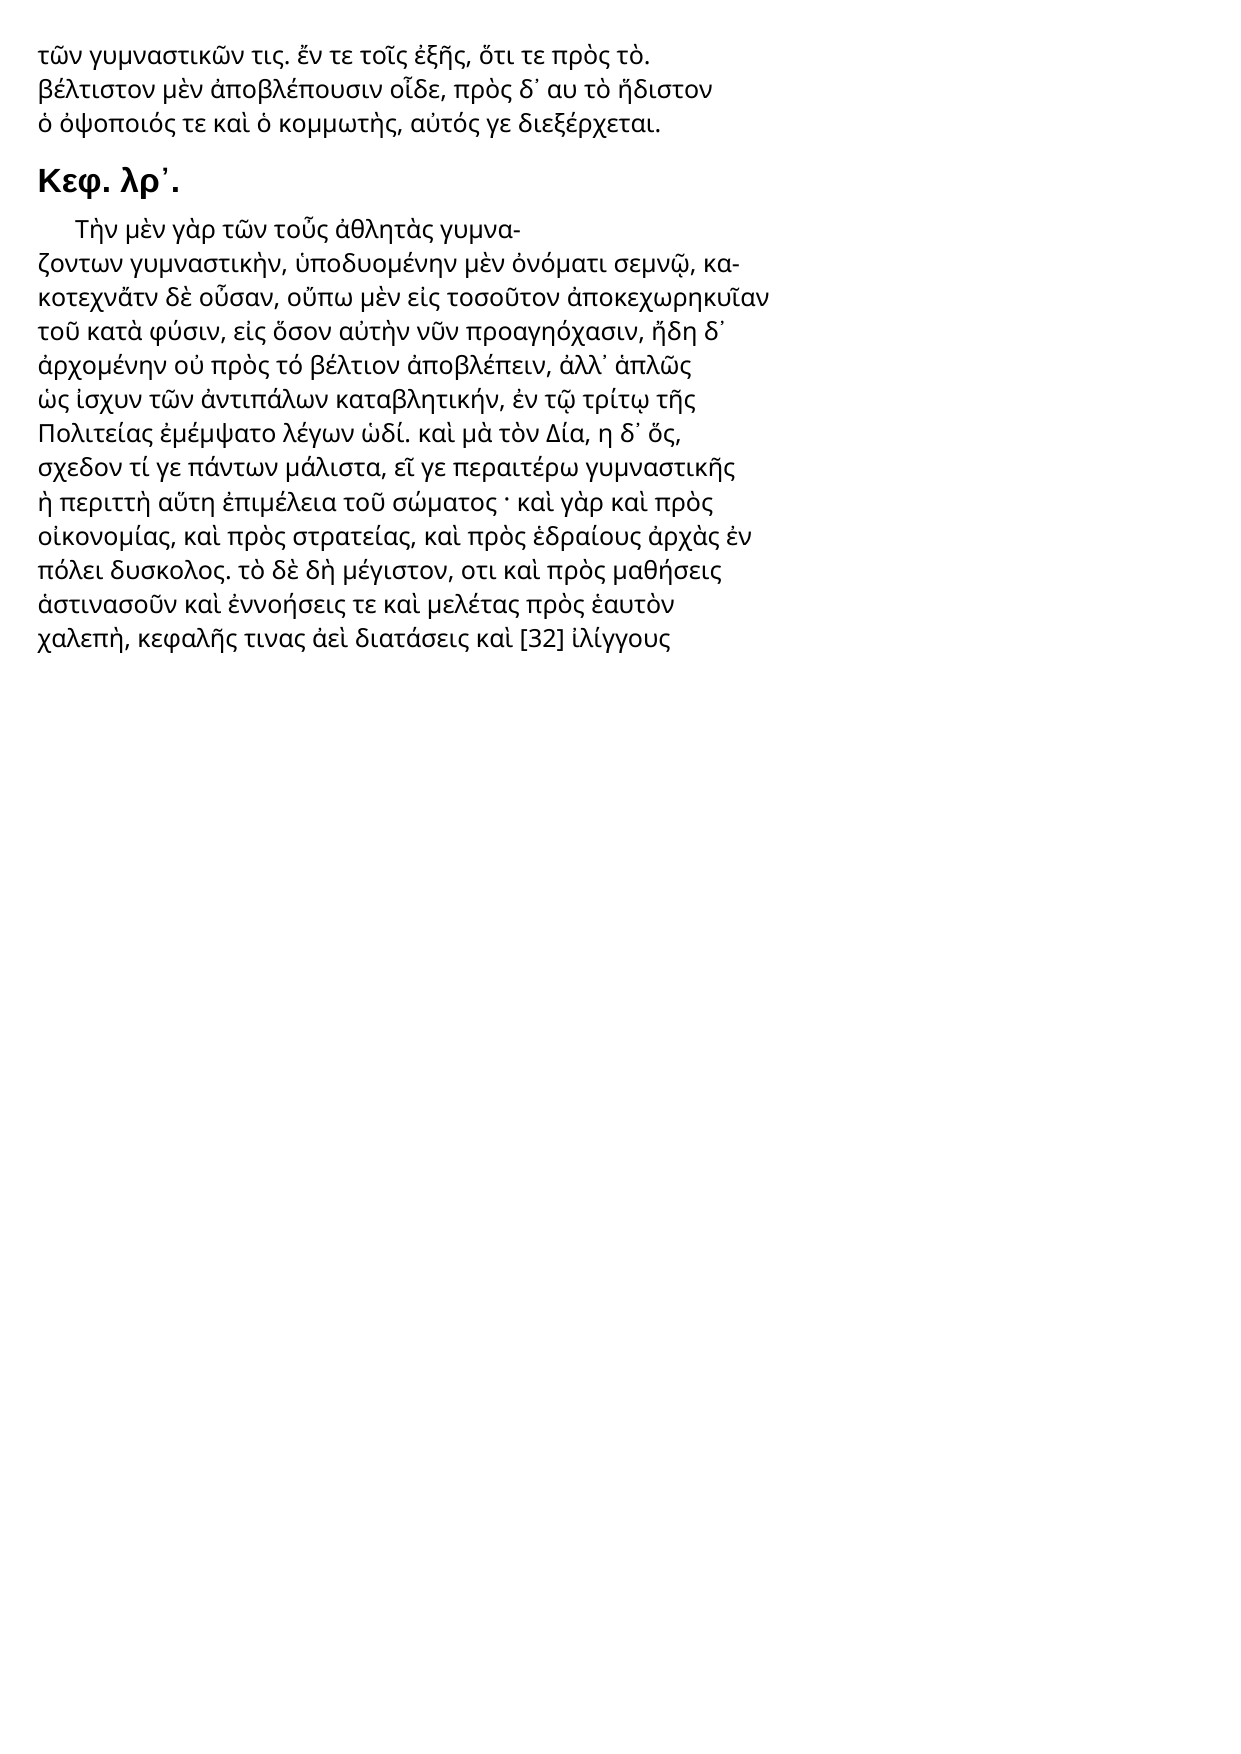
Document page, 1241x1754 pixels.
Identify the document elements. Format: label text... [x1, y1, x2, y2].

subtitle Κεφ. λρ᾽. [37, 161, 1203, 199]
text τῶν γυμναστικῶν τις. ἔν τε τοῖς ἐξῆς, ὅτι τε πρὸς τὸ. βέλτιστον μὲν ἀποβλέπουσιν οἶδε, πρὸς δ᾽ αυ τὸ ἥδιστον ὁ ὀψοποιός τε καὶ ὁ κομμωτὴς, αὐτός γε διεξέρχεται. [37, 37, 1203, 140]
text Τὴν μὲν γὰρ τῶν τοὖς ἀθλητὰς γυμνα- ζοντων γυμναστικὴν, ὑποδυομένην μὲν ὀνόματι σεμνῷ, κα- κοτεχνἄτν δὲ οὖσαν, οὔπω μὲν εἰς τοσοῦτον ἀποκεχωρηκυῖαν τοῦ κατὰ φύσιν, εἰς ὅσον αὐτὴν νῦν προαγηόχασιν, ἤδη δ᾽ ἀρχομένην οὐ πρὸς τό βέλτιον ἀποβλέπειν, ἀλλ᾽ ἁπλῶς ὡς ἰσχυν τῶν ἀντιπάλων καταβλητικήν, ἐν τῷ τρίτῳ τῆς Πολιτείας ἐμέμψατο λέγων ὡδί. καὶ μὰ τὸν Δία, η δ᾽ ὅς, σχεδον τί γε πάντων μάλιστα, εῖ γε περαιτέρω γυμναστικῆς ὴ περιττὴ αὕτη ἐπιμέλεια τοῦ σώματος · καὶ γὰρ καὶ πρὸς οἰκονομίας, καὶ πρὸς στρατείας, καὶ πρὸς ἑδραίους ἀρχὰς ἐν πόλει δυσκολος. τὸ δὲ δὴ μέγιστον, οτι καὶ πρὸς μαθήσεις ἁστινασοῦν καὶ ἐννοήσεις τε καὶ μελέτας πρὸς ἑαυτὸν χαλεπὴ, κεφαλῆς τινας ἀεὶ διατάσεις καὶ [32] ἰλίγγους [37, 212, 1203, 654]
